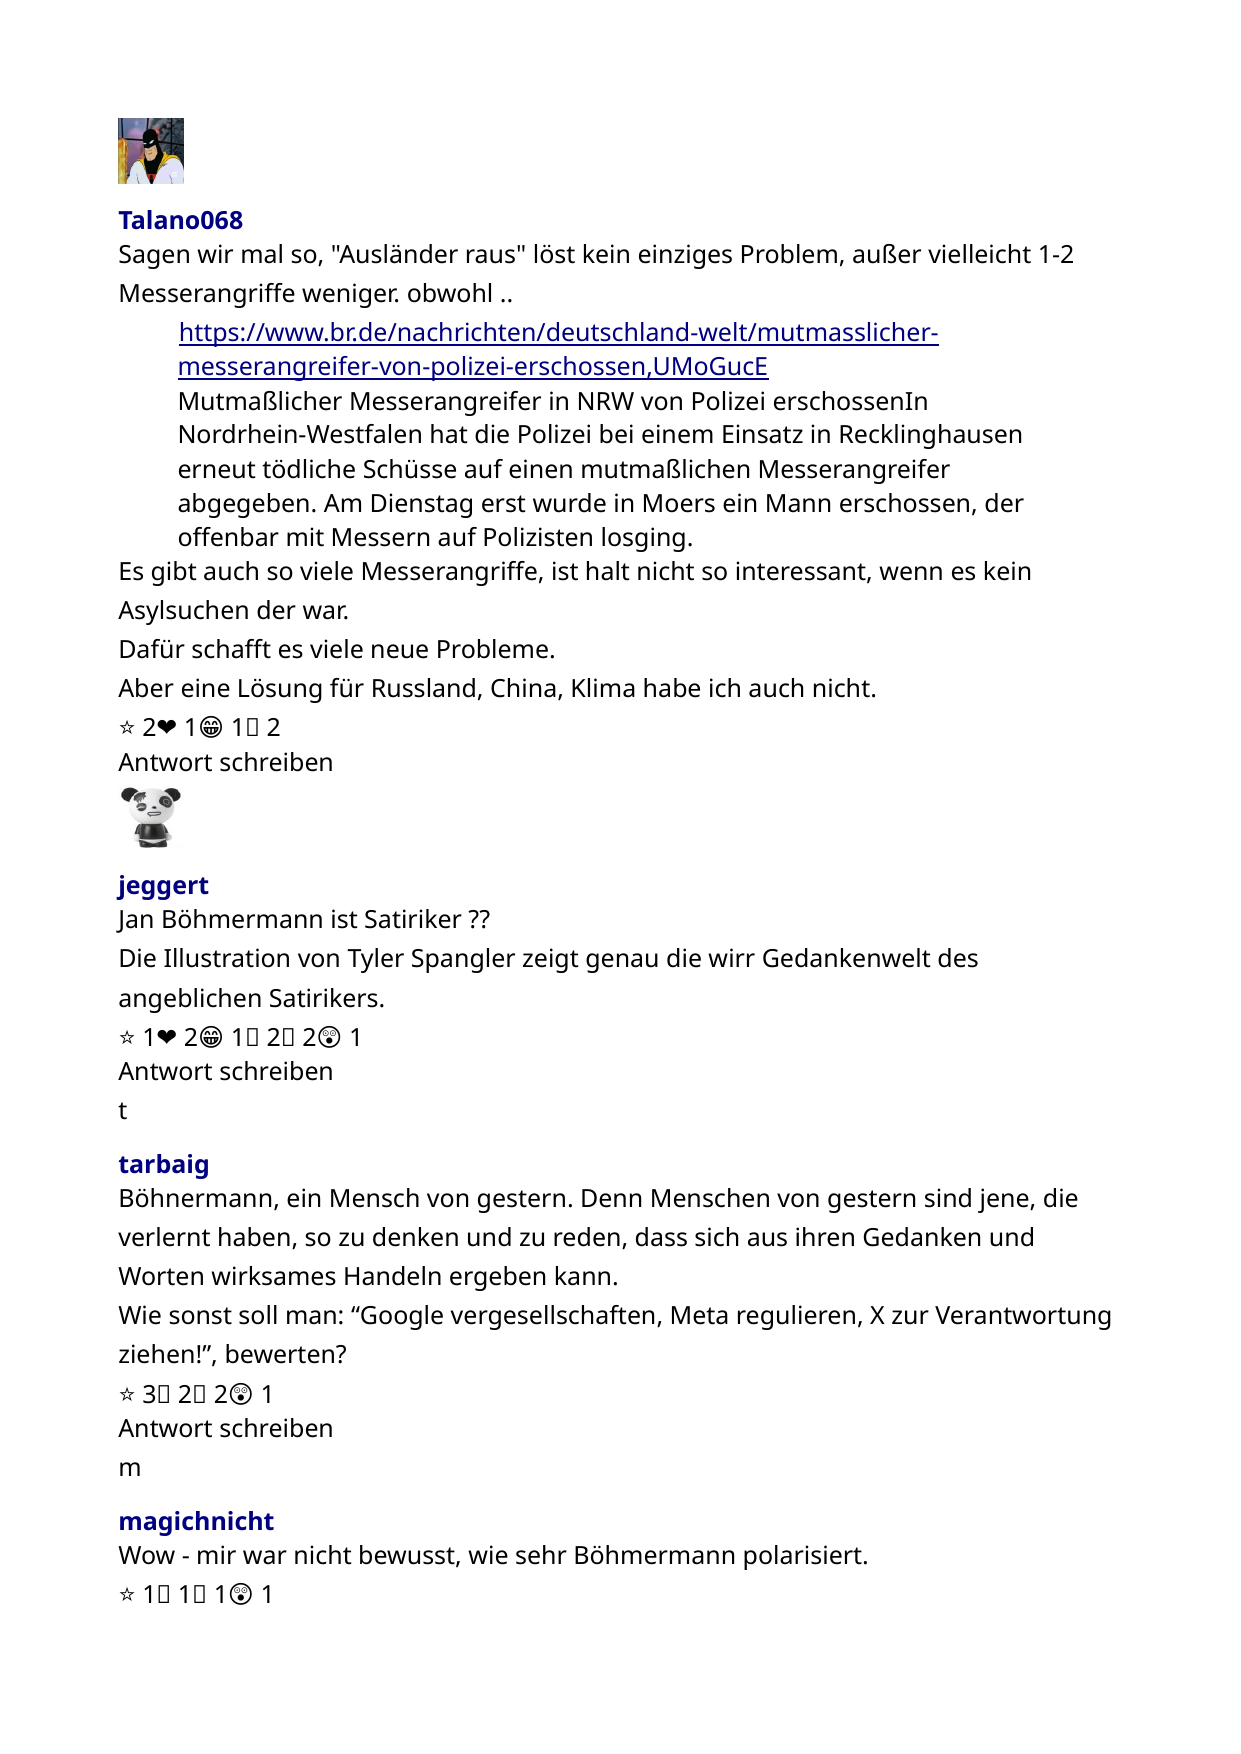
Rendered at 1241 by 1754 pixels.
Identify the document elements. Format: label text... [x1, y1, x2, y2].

text t [118, 1093, 1122, 1127]
text m [118, 1449, 1122, 1483]
text Aber eine Lösung für Russland, China, Klima habe ich auch nicht. [118, 671, 1122, 705]
text Böhnermann, ein Mensch von gestern. Denn Menschen von gestern sind jene, die verlernt haben, so zu denken und zu reden, dass sich aus ihren Gedanken und Worten wirksames Handeln ergeben kann. [118, 1180, 1122, 1293]
subtitle Talano068 [118, 203, 1122, 237]
text ⭐️ 3🙁 2🤨 2😲 1 [118, 1376, 1122, 1410]
text Sagen wir mal so, "Ausländer raus" löst kein einziges Problem, außer vielleicht 1-2 Messerangriffe weniger. obwohl .. [118, 237, 1122, 310]
text https://www.br.de/nachrichten/deutschland-welt/mutmasslicher-messerangreifer-von-polizei-erschossen,UMoGucE [177, 315, 1063, 383]
subtitle jeggert [118, 868, 1122, 902]
picture [118, 783, 184, 849]
text Wie sonst soll man: “Google vergesellschaften, Meta regulieren, X zur Verantwortung ziehen!”, bewerten? [118, 1298, 1122, 1371]
text Antwort schreiben [118, 1410, 1122, 1444]
subtitle magichnicht [118, 1503, 1122, 1537]
subtitle tarbaig [118, 1146, 1122, 1180]
text Die Illustration von Tyler Spangler zeigt genau die wirr Gedankenwelt des angeblichen Satirikers. [118, 941, 1122, 1014]
picture [118, 118, 184, 184]
text Es gibt auch so viele Messerangriffe, ist halt nicht so interessant, wenn es kein Asylsuchen der war. [118, 553, 1122, 627]
text Dafür schafft es viele neue Probleme. [118, 632, 1122, 666]
text Mutmaßlicher Messerangreifer in NRW von Polizei erschossenIn Nordrhein-Westfalen hat die Polizei bei einem Einsatz in Recklinghausen erneut tödliche Schüsse auf einen mutmaßlichen Messerangreifer abgegeben. Am Dienstag erst wurde in Moers ein Mann erschossen, der offenbar mit Messern auf Polizisten losging. [177, 383, 1063, 553]
text Jan Böhmermann ist Satiriker ?? [118, 902, 1122, 936]
text ⭐️ 2❤️ 1😁 1🤨 2 [118, 710, 1122, 744]
text ⭐️ 1❤️ 2😁 1🙁 2🤨 2😲 1 [118, 1019, 1122, 1053]
text Wow - mir war nicht bewusst, wie sehr Böhmermann polarisiert. [118, 1537, 1122, 1571]
text ⭐️ 1🙁 1🤨 1😲 1 [118, 1576, 1122, 1611]
text Antwort schreiben [118, 744, 1122, 778]
text Antwort schreiben [118, 1053, 1122, 1087]
